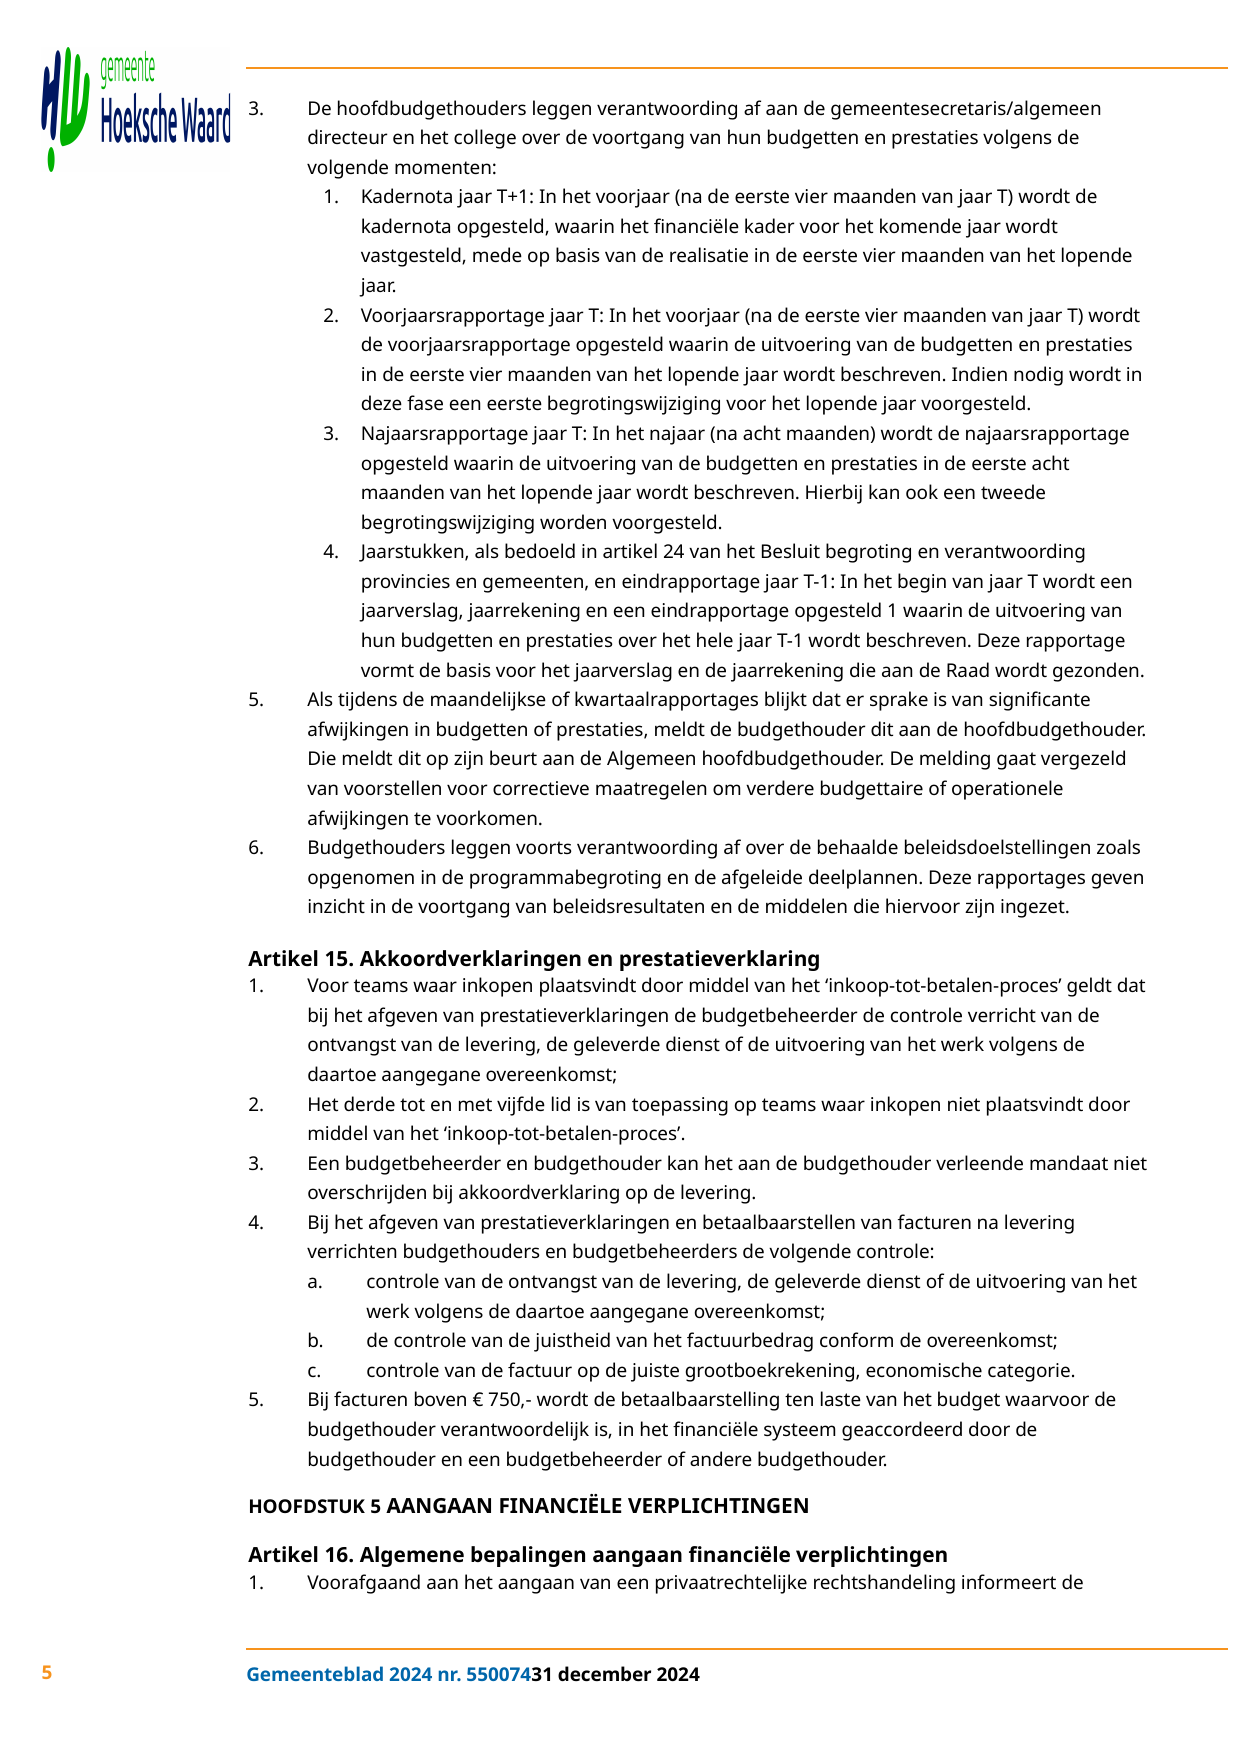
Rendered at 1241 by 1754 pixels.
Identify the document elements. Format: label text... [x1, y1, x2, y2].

list Als tijdens de maandelijkse of kwartaalrapportages blijkt dat er sprake is van significante afwijkingen in budgetten of prestaties, meldt de budgethouder dit aan de hoofdbudgethouder. Die meldt dit op zijn beurt aan de Algemeen hoofdbudgethouder. De melding gaat vergezeld van voorstellen voor correctieve maatregelen om verdere budgettaire of operationele afwijkingen te voorkomen. [248, 686, 1152, 831]
list controle van de ontvangst van de levering, de geleverde dienst of de uitvoering van het werk volgens de daartoe aangegane overeenkomst; [307, 1268, 1152, 1323]
text Artikel 16. Algemene bepalingen aangaan financiële verplichtingen [248, 1541, 1152, 1569]
list Jaarstukken, als bedoeld in artikel 24 van het Besluit begroting en verantwoording provincies en gemeenten, en eindrapportage jaar T-1: In het begin van jaar T wordt een jaarverslag, jaarrekening en een eindrapportage opgesteld 1 waarin de uitvoering van hun budgetten en prestaties over het hele jaar T-1 wordt beschreven. Deze rapportage vormt de basis voor het jaarverslag en de jaarrekening die aan de Raad wordt gezonden. [323, 538, 1152, 683]
list Najaarsrapportage jaar T: In het najaar (na acht maanden) wordt de najaarsrapportage opgesteld waarin de uitvoering van de budgetten en prestaties in de eerste acht maanden van het lopende jaar wordt beschreven. Hierbij kan ook een tweede begrotingswijziging worden voorgesteld. [323, 420, 1152, 535]
list Een budgetbeheerder en budgethouder kan het aan de budgethouder verleende mandaat niet overschrijden bij akkoordverklaring op de levering. [248, 1150, 1152, 1205]
list Kadernota jaar T+1: In het voorjaar (na de eerste vier maanden van jaar T) wordt de kadernota opgesteld, waarin het financiële kader voor het komende jaar wordt vastgesteld, mede op basis van de realisatie in de eerste vier maanden van het lopende jaar. [323, 183, 1152, 298]
list de controle van de juistheid van het factuurbedrag conform de overeenkomst; [307, 1327, 1152, 1353]
list Voorafgaand aan het aangaan van een privaatrechtelijke rechtshandeling informeert de [248, 1569, 1152, 1595]
list Budgethouders leggen voorts verantwoording af over de behaalde beleidsdoelstellingen zoals opgenomen in de programmabegroting en de afgeleide deelplannen. Deze rapportages geven inzicht in de voortgang van beleidsresultaten en de middelen die hiervoor zijn ingezet. [248, 834, 1152, 919]
list Bij facturen boven € 750,- wordt de betaalbaarstelling ten laste van het budget waarvoor de budgethouder verantwoordelijk is, in het financiële systeem geaccordeerd door de budgethouder en een budgetbeheerder of andere budgethouder. [248, 1387, 1152, 1471]
list De hoofdbudgethouders leggen verantwoording af aan de gemeentesecretaris/algemeen directeur en het college over de voortgang van hun budgetten en prestaties volgens de volgende momenten: [248, 95, 1152, 180]
text HOOFDSTUK 5 AANGAAN FINANCIËLE VERPLICHTINGEN [248, 1491, 1152, 1520]
list Voorjaarsrapportage jaar T: In het voorjaar (na de eerste vier maanden van jaar T) wordt de voorjaarsrapportage opgesteld waarin de uitvoering van de budgetten en prestaties in de eerste vier maanden van het lopende jaar wordt beschreven. Indien nodig wordt in deze fase een eerste begrotingswijziging voor het lopende jaar voorgesteld. [323, 302, 1152, 416]
text Artikel 15. Akkoordverklaringen en prestatieverklaring [248, 944, 1152, 972]
list Bij het afgeven van prestatieverklaringen en betaalbaarstellen van facturen na levering verrichten budgethouders en budgetbeheerders de volgende controle: [248, 1209, 1152, 1264]
list controle van de factuur op de juiste grootboekrekening, economische categorie. [307, 1357, 1152, 1383]
picture [41, 47, 231, 172]
list Voor teams waar inkopen plaatsvindt door middel van het ‘inkoop-tot-betalen-proces’ geldt dat bij het afgeven van prestatieverklaringen de budgetbeheerder de controle verricht van de ontvangst van de levering, de geleverde dienst of de uitvoering van het werk volgens de daartoe aangegane overeenkomst; [248, 972, 1152, 1087]
list Het derde tot en met vijfde lid is van toepassing op teams waar inkopen niet plaatsvindt door middel van het ‘inkoop-tot-betalen-proces’. [248, 1091, 1152, 1146]
